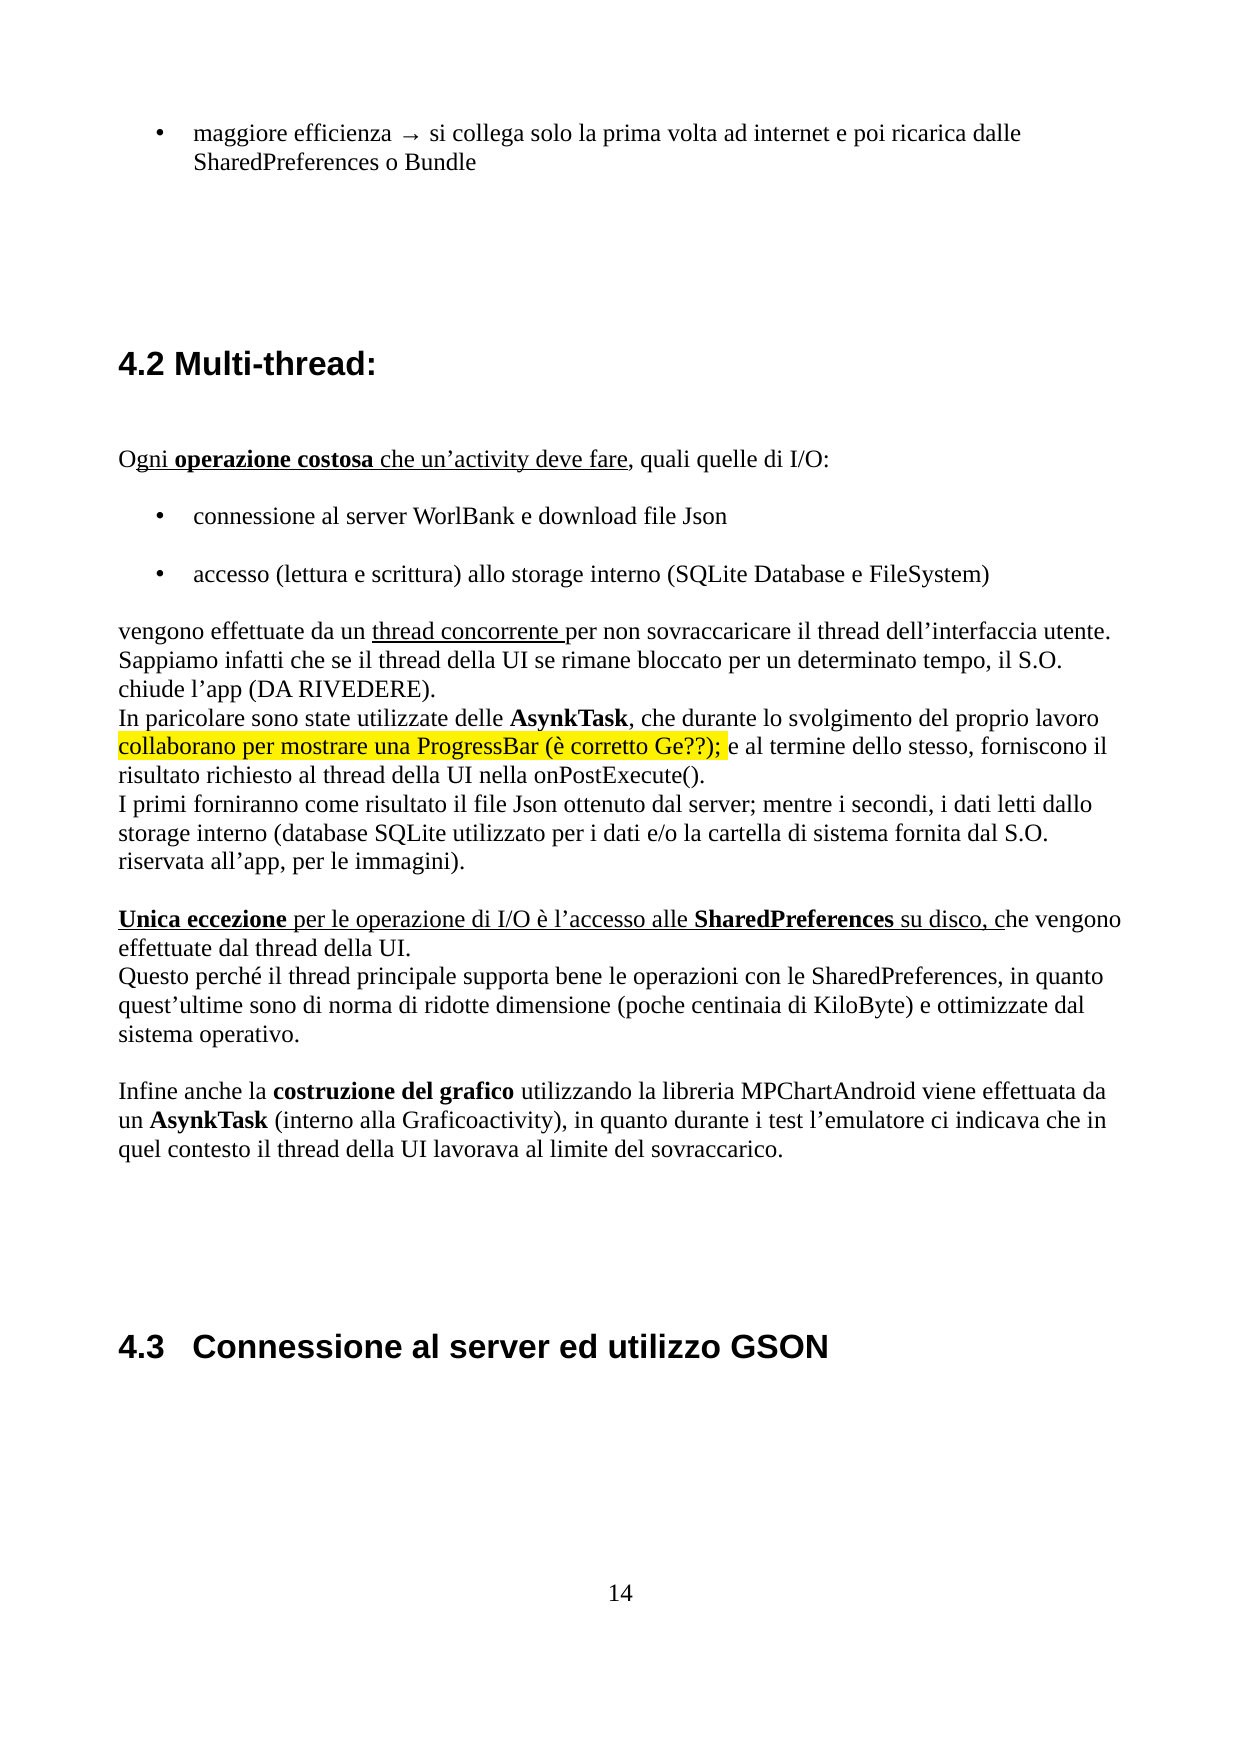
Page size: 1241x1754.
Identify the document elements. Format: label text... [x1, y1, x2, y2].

list connessione al server WorlBank e download file Json [156, 501, 1122, 530]
text Ogni operazione costosa che un’activity deve fare, quali quelle di I/O: [118, 444, 1122, 473]
subtitle 4.3 Connessione al server ed utilizzo GSON [118, 1327, 1122, 1366]
text In paricolare sono state utilizzate delle AsynkTask, che durante lo svolgimento del proprio lavoro collaborano per mostrare una ProgressBar (è corretto Ge??); e al termine dello stesso, forniscono il risultato richiesto al thread della UI nella onPostExecute(). [118, 703, 1122, 789]
list accesso (lettura e scrittura) allo storage interno (SQLite Database e FileSystem) [156, 559, 1122, 588]
text Questo perché il thread principale supporta bene le operazioni con le SharedPreferences, in quanto quest’ultime sono di norma di ridotte dimensione (poche centinaia di KiloByte) e ottimizzate dal sistema operativo. [118, 961, 1122, 1048]
text Sappiamo infatti che se il thread della UI se rimane bloccato per un determinato tempo, il S.O. chiude l’app (DA RIVEDERE). [118, 645, 1122, 703]
text Infine anche la costruzione del grafico utilizzando la libreria MPChartAndroid viene effettuata da un AsynkTask (interno alla Graficoactivity), in quanto durante i test l’emulatore ci indicava che in quel contesto il thread della UI lavorava al limite del sovraccarico. [118, 1076, 1122, 1163]
text I primi forniranno come risultato il file Json ottenuto dal server; mentre i secondi, i dati letti dallo storage interno (database SQLite utilizzato per i dati e/o la cartella di sistema fornita dal S.O. riservata all’app, per le immagini). [118, 789, 1122, 875]
text Unica eccezione per le operazione di I/O è l’accesso alle SharedPreferences su disco, che vengono effettuate dal thread della UI. [118, 904, 1122, 961]
text vengono effettuate da un thread concorrente per non sovraccaricare il thread dell’interfaccia utente. [118, 616, 1122, 645]
subtitle 4.2 Multi-thread: [118, 344, 1122, 382]
list maggiore efficienza → si collega solo la prima volta ad internet e poi ricarica dalle SharedPreferences o Bundle [156, 118, 1122, 176]
